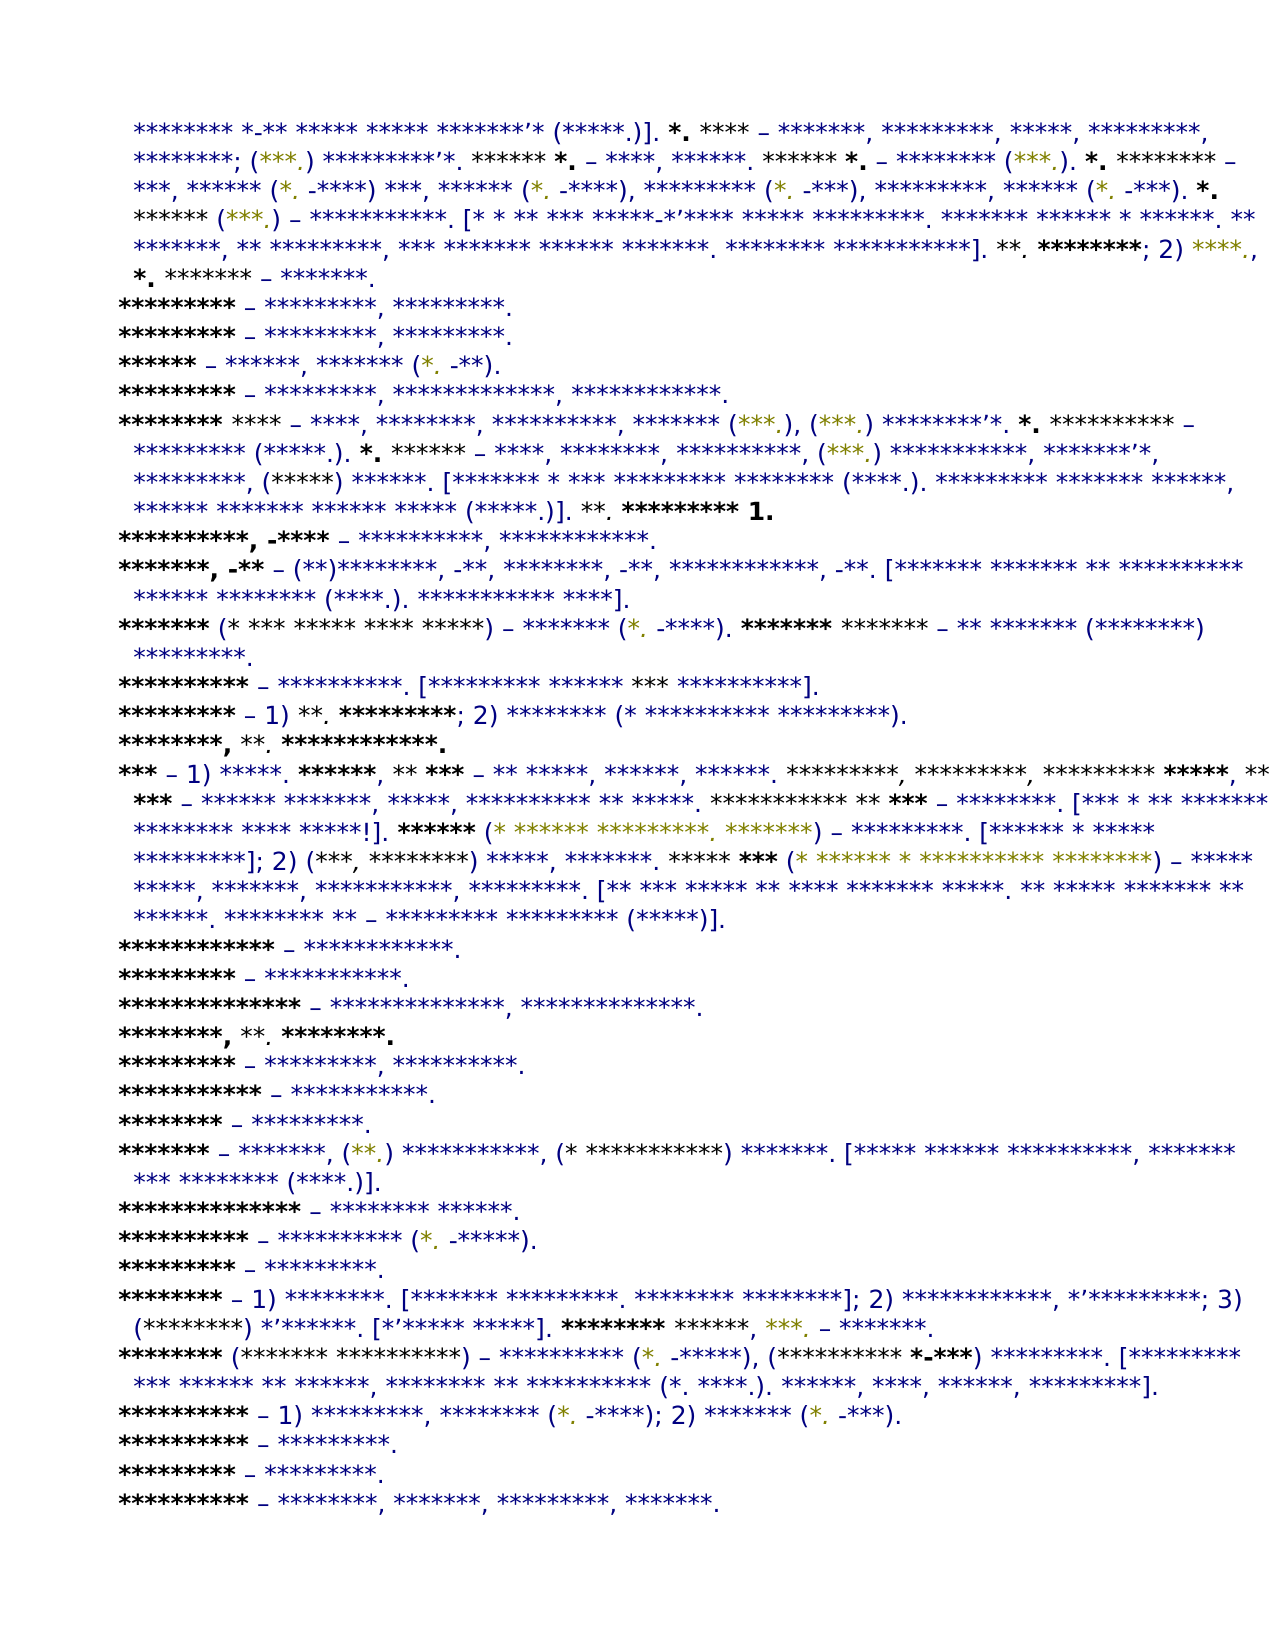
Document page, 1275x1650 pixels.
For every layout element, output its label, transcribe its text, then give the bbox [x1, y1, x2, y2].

text ************** – **************, **************. [118, 993, 1275, 1022]
text ********* – *********, **********. [118, 1051, 1275, 1081]
text ********* – *********, *************, ************. [118, 381, 1275, 410]
text *** – 1) *****. ******, ** *** – ** *****, ******, ******. *********, *********, ********* *****, ** *** – ****** *******, *****, ********** ** *****. *********** ** *** – ********. [*** * ** ******* ******** **** *****!]. ****** (* ****** *********. *******) – *********. [****** * ***** *********]; 2) (***, ********) *****, *******. ***** *** (* ****** * ********** ********) – ***** *****, *******, ***********, *********. [** *** ***** ** **** ******* *****. ** ***** ******* ** ******. ******** ** – ********* ********* (*****)]. [118, 760, 1275, 935]
text ********* – *********, *********. [118, 293, 1275, 322]
text ********* – ***********. [118, 964, 1275, 993]
text ******** **** – ****, ********, **********, ******* (***.), (***.) ********’*. *. ********** – ********* (*****.). *. ****** – ****, ********, **********, (***.) ***********, *******’*, *********, (*****) ******. [******* * *** ********* ******** (****.). ********* ******* ******, ****** ******* ****** ***** (*****.)]. **. ********* 1. [118, 410, 1275, 526]
text ********* – 1) **. *********; 2) ******** (* ********** *********). [118, 701, 1275, 731]
text **********, -**** – **********, ************. [118, 526, 1275, 556]
text ********** – 1) *********, ******** (*. -****); 2) ******* (*. -***). [118, 1401, 1275, 1431]
text ************ – ************. [118, 935, 1275, 964]
text ******* (* *** ***** **** *****) – ******* (*. -****). ******* ******* – ** ******* (********) *********. [118, 614, 1275, 672]
text ******** – 1) ********. [******* *********. ******** ********]; 2) ************, *’*********; 3) (********) *’******. [*’***** *****]. ******** ******, ***. – *******. [118, 1285, 1275, 1343]
text ********* – *********, *********. [118, 322, 1275, 351]
text *******, -** – (**)********, -**, ********, -**, ************, -**. [******* ******* ** ********** ****** ******** (****.). *********** ****]. [118, 556, 1275, 614]
text ********* – *********. [118, 1256, 1275, 1285]
text ****** – ******, ******* (*. -**). [118, 351, 1275, 381]
text ******** – *********. [118, 1110, 1275, 1139]
text ********** – **********. [********* ****** *** **********]. [118, 672, 1275, 701]
text ********** – *********. [118, 1431, 1275, 1460]
text ********, **. ************. [118, 731, 1275, 760]
text ************** – ******** ******. [118, 1197, 1275, 1226]
text ********* – *********. [118, 1460, 1275, 1489]
text ******** (******* **********) – ********** (*. -*****), (********** *-***) *********. [********* *** ****** ** ******, ******** ** ********** (*. ****.). ******, ****, ******, *********]. [118, 1343, 1275, 1401]
text *********** – ***********. [118, 1081, 1275, 1110]
text ********, **. ********. [118, 1022, 1275, 1051]
text ********** – ********** (*. -*****). [118, 1226, 1275, 1256]
text ********** – ********, *******, *********, *******. [118, 1489, 1275, 1518]
text ******** *-** ***** ***** *******’* (*****.)]. *. **** – *******, *********, *****, *********, ********; (***.) *********’*. ****** *. – ****, ******. ****** *. – ******** (***.). *. ******** – ***, ****** (*. -****) ***, ****** (*. -****), ********* (*. -***), *********, ****** (*. -***). *. ****** (***.) – ***********. [* * ** *** *****-*’**** ***** *********. ******* ****** * ******. ** *******, ** *********, *** ******* ****** *******. ******** ***********]. **. ********; 2) ****., *. ******* – *******. [118, 118, 1275, 293]
text ******* – *******, (**.) ***********, (* ***********) *******. [***** ****** **********, ******* *** ******** (****.)]. [118, 1139, 1275, 1197]
